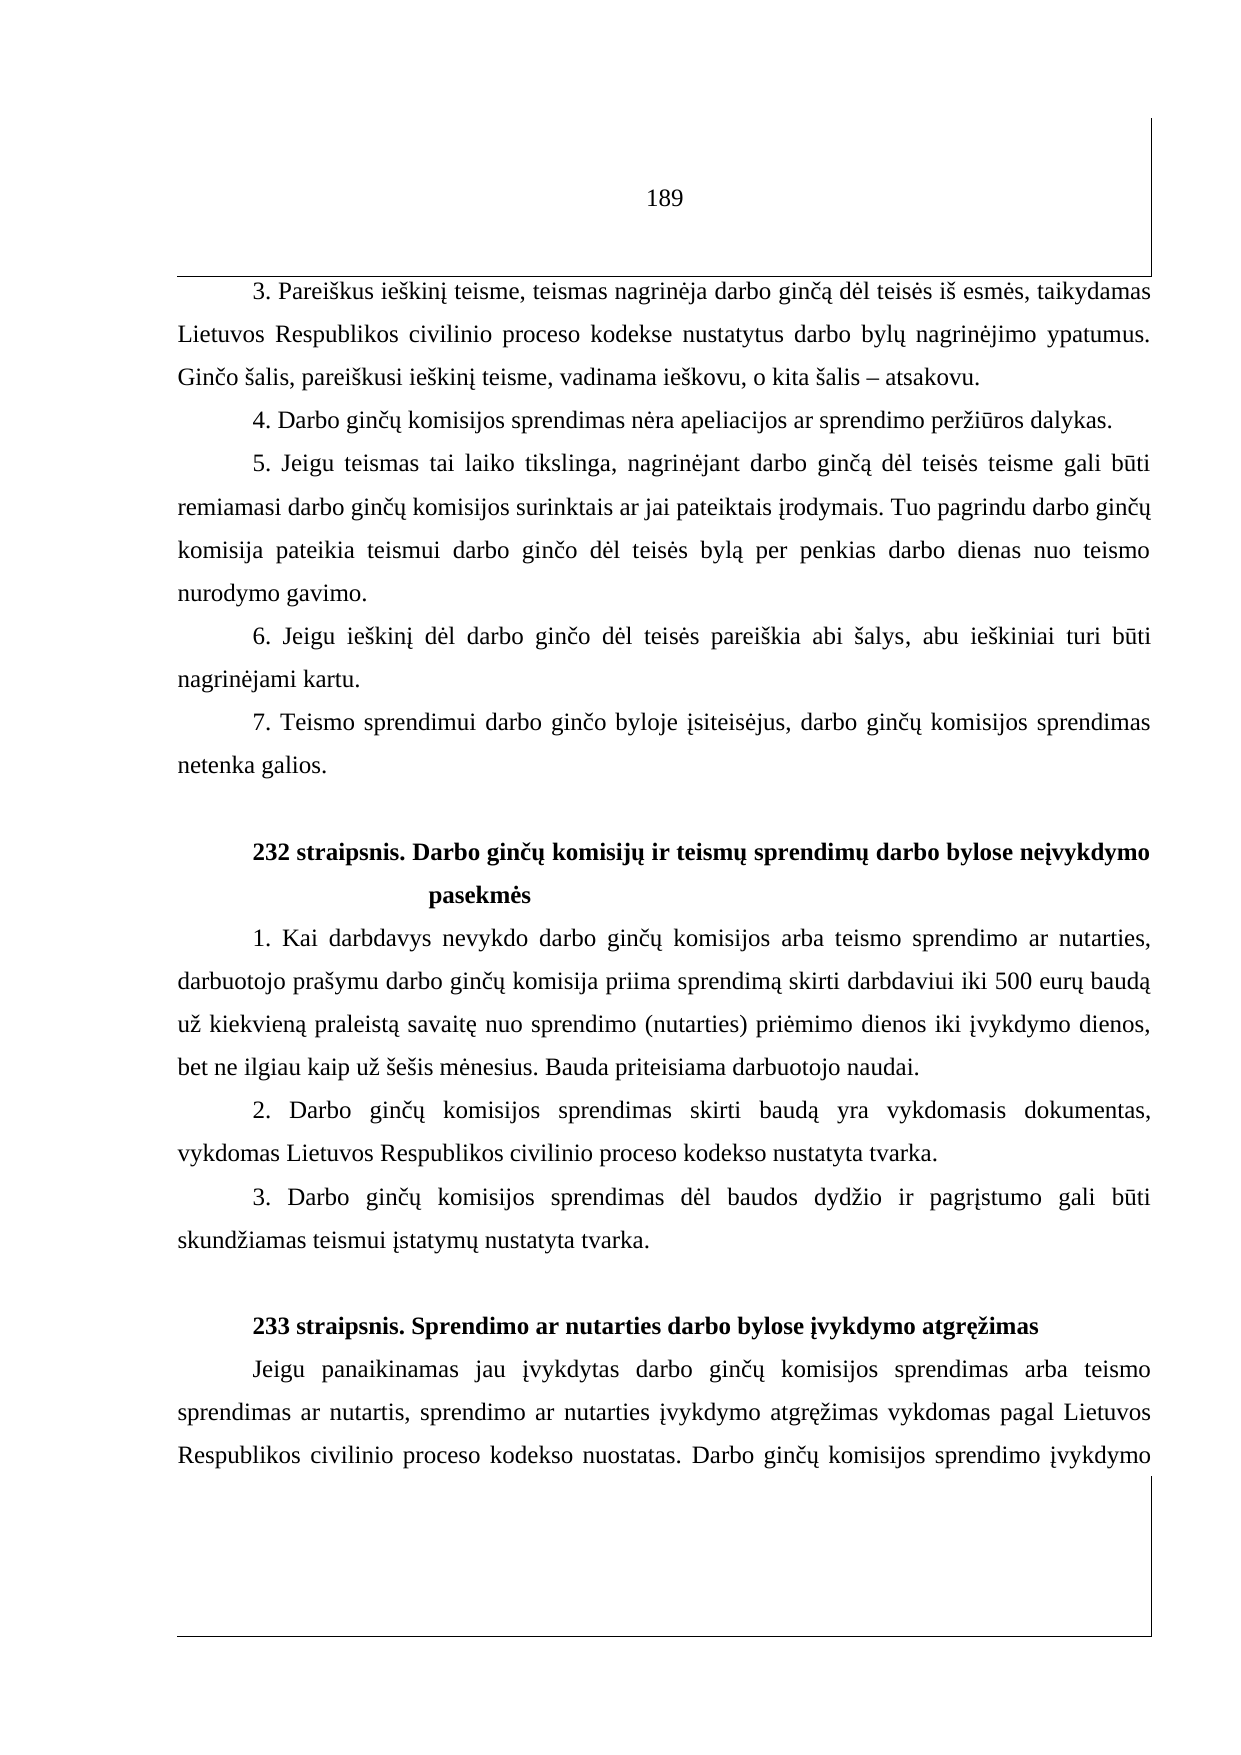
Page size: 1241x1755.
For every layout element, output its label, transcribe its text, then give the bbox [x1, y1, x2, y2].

text 1. Kai darbdavys nevykdo darbo ginčų komisijos arba teismo sprendimo ar nutarties, darbuotojo prašymu darbo ginčų komisija priima sprendimą skirti darbdaviui iki 500 eurų baudą už kiekvieną praleistą savaitę nuo sprendimo (nutarties) priėmimo dienos iki įvykdymo dienos, bet ne ilgiau kaip už šešis mėnesius. Bauda priteisiama darbuotojo naudai. [177, 923, 1152, 1081]
subtitle 232 straipsnis. Darbo ginčų komisijų ir teismų sprendimų darbo bylose neįvykdymo pasekmės [252, 837, 1152, 908]
text Jeigu panaikinamas jau įvykdytas darbo ginčų komisijos sprendimas arba teismo sprendimas ar nutartis, sprendimo ar nutarties įvykdymo atgręžimas vykdomas pagal Lietuvos Respublikos civilinio proceso kodekso nuostatas. Darbo ginčų komisijos sprendimo įvykdymo [177, 1354, 1152, 1469]
text 3. Darbo ginčų komisijos sprendimas dėl baudos dydžio ir pagrįstumo gali būti skundžiamas teismui įstatymų nustatyta tvarka. [177, 1182, 1152, 1253]
text 4. Darbo ginčų komisijos sprendimas nėra apeliacijos ar sprendimo peržiūros dalykas. [177, 405, 1152, 434]
text 3. Pareiškus ieškinį teisme, teismas nagrinėja darbo ginčą dėl teisės iš esmės, taikydamas Lietuvos Respublikos civilinio proceso kodekse nustatytus darbo bylų nagrinėjimo ypatumus. Ginčo šalis, pareiškusi ieškinį teisme, vadinama ieškovu, o kita šalis – atsakovu. [177, 276, 1152, 391]
text 6. Jeigu ieškinį dėl darbo ginčo dėl teisės pareiškia abi šalys, abu ieškiniai turi būti nagrinėjami kartu. [177, 621, 1152, 693]
text 5. Jeigu teismas tai laiko tikslinga, nagrinėjant darbo ginčą dėl teisės teisme gali būti remiamasi darbo ginčų komisijos surinktais ar jai pateiktais įrodymais. Tuo pagrindu darbo ginčų komisija pateikia teismui darbo ginčo dėl teisės bylą per penkias darbo dienas nuo teismo nurodymo gavimo. [177, 448, 1152, 607]
text 2. Darbo ginčų komisijos sprendimas skirti baudą yra vykdomasis dokumentas, vykdomas Lietuvos Respublikos civilinio proceso kodekso nustatyta tvarka. [177, 1095, 1152, 1167]
subtitle 233 straipsnis. Sprendimo ar nutarties darbo bylose įvykdymo atgręžimas [177, 1311, 1152, 1340]
text 7. Teismo sprendimui darbo ginčo byloje įsiteisėjus, darbo ginčų komisijos sprendimas netenka galios. [177, 707, 1152, 779]
